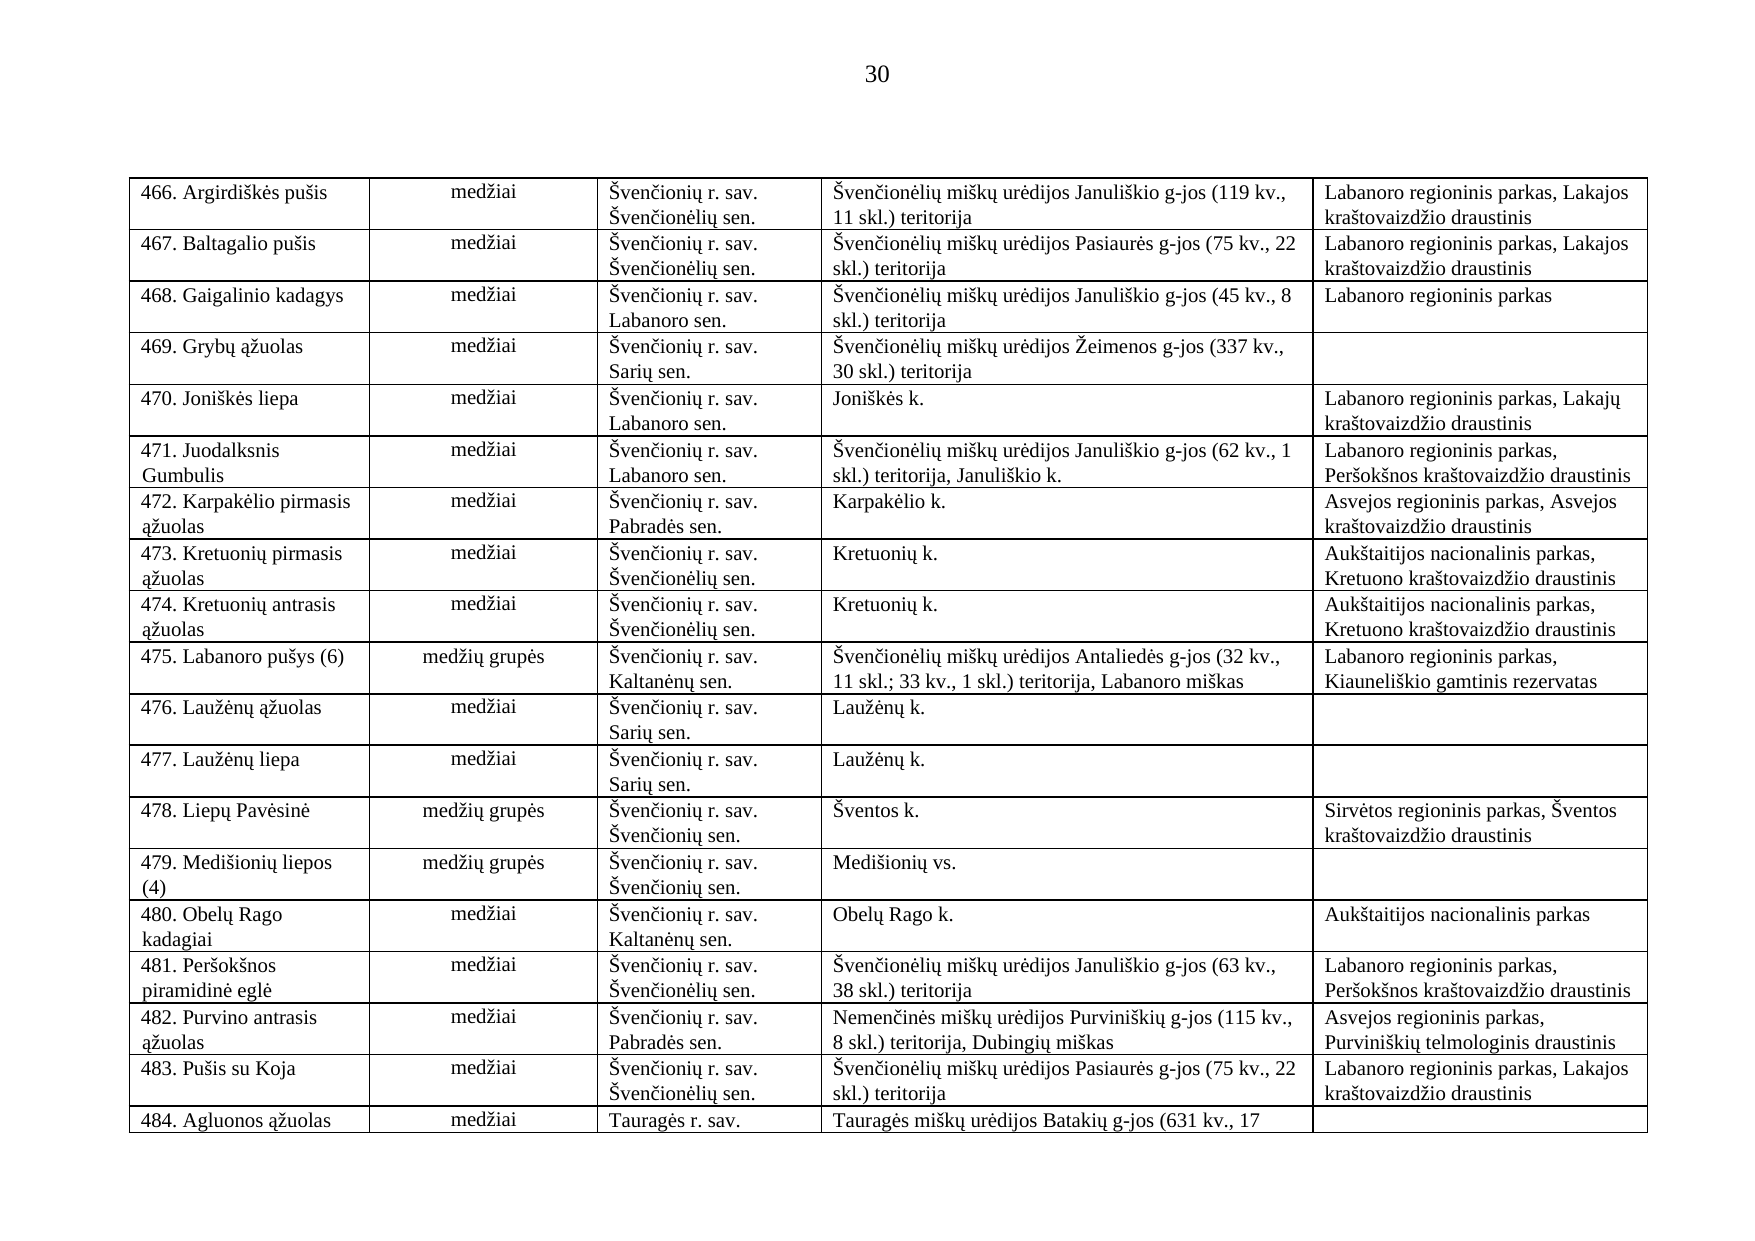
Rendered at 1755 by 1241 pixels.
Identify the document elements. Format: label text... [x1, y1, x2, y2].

table_cell Švenčionėlių miškų urėdijos Januliškio g-jos (119 kv., 11 skl.) teritorija [822, 179, 1312, 229]
table_cell Švenčionėlių miškų urėdijos Žeimenos g-jos (337 kv., 30 skl.) teritorija [822, 333, 1312, 383]
table_cell Karpakėlio k. [822, 488, 1312, 538]
table_cell Labanoro regioninis parkas, Lakajų kraštovaizdžio draustinis [1314, 385, 1647, 435]
table_cell 480. Obelų Rago kadagiai [130, 901, 369, 951]
table_cell [1314, 695, 1647, 744]
table_cell 469. Grybų ąžuolas [130, 333, 369, 383]
table_cell Švenčionių r. sav. Švenčionėlių sen. [598, 179, 821, 229]
table_cell 472. Karpakėlio pirmasis ąžuolas [130, 488, 369, 538]
table_cell 473. Kretuonių pirmasis ąžuolas [130, 540, 369, 590]
table_cell Švenčionių r. sav. Labanoro sen. [598, 282, 821, 332]
table_cell Labanoro regioninis parkas, Lakajos kraštovaizdžio draustinis [1314, 230, 1647, 280]
table_cell medžiai [370, 385, 597, 435]
table_cell medžiai [370, 179, 597, 229]
table_cell medžiai [370, 591, 597, 641]
table_cell Obelų Rago k. [822, 901, 1312, 951]
table_cell Labanoro regioninis parkas [1314, 282, 1647, 332]
table_cell Švenčionių r. sav. Kaltanėnų sen. [598, 901, 821, 951]
table_cell Asvejos regioninis parkas, Asvejos kraštovaizdžio draustinis [1314, 488, 1647, 538]
table_cell Švenčionių r. sav. Švenčionių sen. [598, 798, 821, 847]
table_cell Švenčionių r. sav. Pabradės sen. [598, 1004, 821, 1054]
table_cell Nemenčinės miškų urėdijos Purviniškių g-jos (115 kv., 8 skl.) teritorija, Dubingių miškas [822, 1004, 1312, 1054]
table_cell Švenčionėlių miškų urėdijos Januliškio g-jos (45 kv., 8 skl.) teritorija [822, 282, 1312, 332]
table_cell medžių grupės [370, 849, 597, 899]
table_cell 474. Kretuonių antrasis ąžuolas [130, 591, 369, 641]
table_cell Švenčionėlių miškų urėdijos Antaliedės g-jos (32 kv., 11 skl.; 33 kv., 1 skl.) teritorija, Labanoro miškas [822, 643, 1312, 693]
table_cell Švenčionių r. sav. Kaltanėnų sen. [598, 643, 821, 693]
table_cell [1314, 1107, 1647, 1132]
table_cell medžiai [370, 230, 597, 280]
table_cell [1314, 333, 1647, 383]
table_cell Labanoro regioninis parkas, Lakajos kraštovaizdžio draustinis [1314, 1055, 1647, 1105]
table_cell Švenčionių r. sav. Švenčionėlių sen. [598, 1055, 821, 1105]
table_cell Šventos k. [822, 798, 1312, 847]
table_cell Aukštaitijos nacionalinis parkas, Kretuono kraštovaizdžio draustinis [1314, 591, 1647, 641]
table_cell 468. Gaigalinio kadagys [130, 282, 369, 332]
table_cell Asvejos regioninis parkas, Purviniškių telmologinis draustinis [1314, 1004, 1647, 1054]
table_cell 466. Argirdiškės pušis [130, 179, 369, 229]
table_cell Sirvėtos regioninis parkas, Šventos kraštovaizdžio draustinis [1314, 798, 1647, 847]
table_cell Švenčionių r. sav. Švenčionėlių sen. [598, 591, 821, 641]
table_cell medžiai [370, 540, 597, 590]
table_cell 479. Medišionių liepos (4) [130, 849, 369, 899]
table_cell Joniškės k. [822, 385, 1312, 435]
table_cell Labanoro regioninis parkas, Peršokšnos kraštovaizdžio draustinis [1314, 952, 1647, 1002]
table_cell medžių grupės [370, 643, 597, 693]
table_cell medžiai [370, 488, 597, 538]
table_cell [1314, 746, 1647, 796]
table_cell 470. Joniškės liepa [130, 385, 369, 435]
table_cell Laužėnų k. [822, 746, 1312, 796]
table_cell Labanoro regioninis parkas, Kiauneliškio gamtinis rezervatas [1314, 643, 1647, 693]
table_cell Kretuonių k. [822, 591, 1312, 641]
table_cell 481. Peršokšnos piramidinė eglė [130, 952, 369, 1002]
table_cell Švenčionių r. sav. Sarių sen. [598, 695, 821, 744]
table_cell 476. Laužėnų ąžuolas [130, 695, 369, 744]
table_cell Kretuonių k. [822, 540, 1312, 590]
table_cell [1314, 849, 1647, 899]
table_cell Švenčionių r. sav. Švenčionėlių sen. [598, 540, 821, 590]
table_cell 467. Baltagalio pušis [130, 230, 369, 280]
table_cell Medišionių vs. [822, 849, 1312, 899]
table_cell medžių grupės [370, 798, 597, 847]
table_cell Švenčionių r. sav. Švenčionių sen. [598, 849, 821, 899]
table_cell 475. Labanoro pušys (6) [130, 643, 369, 693]
table_cell medžiai [370, 282, 597, 332]
table_cell 477. Laužėnų liepa [130, 746, 369, 796]
table_cell Švenčionių r. sav. Sarių sen. [598, 746, 821, 796]
table_cell 478. Liepų Pavėsinė [130, 798, 369, 847]
table_cell Labanoro regioninis parkas, Lakajos kraštovaizdžio draustinis [1314, 179, 1647, 229]
table_cell Švenčionių r. sav. Švenčionėlių sen. [598, 230, 821, 280]
table_cell medžiai [370, 437, 597, 487]
table_cell Švenčionėlių miškų urėdijos Januliškio g-jos (63 kv., 38 skl.) teritorija [822, 952, 1312, 1002]
table_cell medžiai [370, 901, 597, 951]
table_cell Laužėnų k. [822, 695, 1312, 744]
table_cell Švenčionėlių miškų urėdijos Pasiaurės g-jos (75 kv., 22 skl.) teritorija [822, 230, 1312, 280]
table_cell Švenčionių r. sav. Labanoro sen. [598, 385, 821, 435]
table_cell medžiai [370, 695, 597, 744]
table_cell Švenčionėlių miškų urėdijos Pasiaurės g-jos (75 kv., 22 skl.) teritorija [822, 1055, 1312, 1105]
table_cell medžiai [370, 746, 597, 796]
table_cell Švenčionių r. sav. Sarių sen. [598, 333, 821, 383]
table_cell Švenčionių r. sav. Pabradės sen. [598, 488, 821, 538]
table_cell Tauragės miškų urėdijos Batakių g-jos (631 kv., 17 [822, 1107, 1312, 1132]
table_cell medžiai [370, 333, 597, 383]
table_cell 484. Agluonos ąžuolas [130, 1107, 369, 1132]
table_cell Švenčionių r. sav. Švenčionėlių sen. [598, 952, 821, 1002]
table_cell Aukštaitijos nacionalinis parkas [1314, 901, 1647, 951]
table_cell Tauragės r. sav. [598, 1107, 821, 1132]
table_cell medžiai [370, 952, 597, 1002]
table_cell medžiai [370, 1107, 597, 1132]
table_cell Švenčionėlių miškų urėdijos Januliškio g-jos (62 kv., 1 skl.) teritorija, Januliškio k. [822, 437, 1312, 487]
table_cell Aukštaitijos nacionalinis parkas, Kretuono kraštovaizdžio draustinis [1314, 540, 1647, 590]
table_cell 483. Pušis su Koja [130, 1055, 369, 1105]
table_cell 471. Juodalksnis Gumbulis [130, 437, 369, 487]
table_cell medžiai [370, 1055, 597, 1105]
table_cell 482. Purvino antrasis ąžuolas [130, 1004, 369, 1054]
table_cell medžiai [370, 1004, 597, 1054]
table_cell Švenčionių r. sav. Labanoro sen. [598, 437, 821, 487]
table_cell Labanoro regioninis parkas, Peršokšnos kraštovaizdžio draustinis [1314, 437, 1647, 487]
